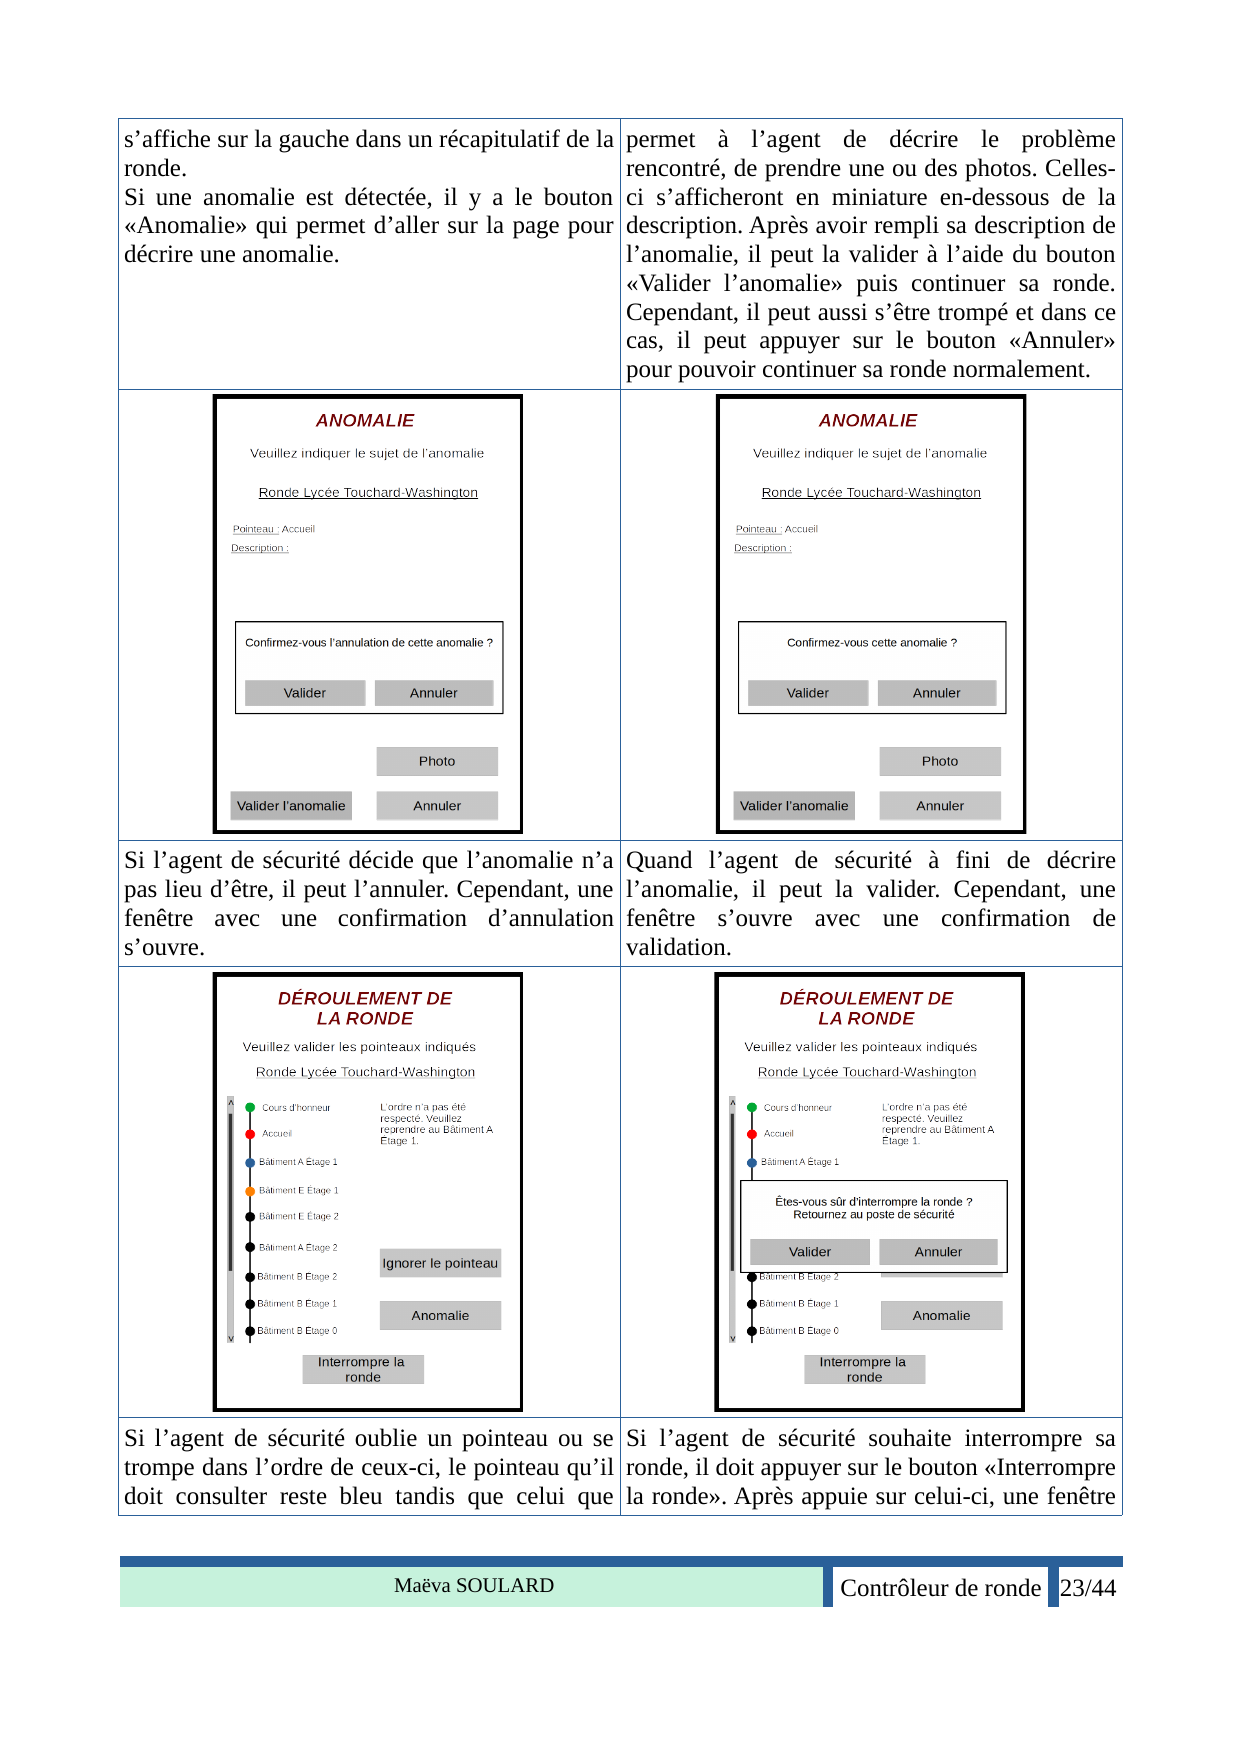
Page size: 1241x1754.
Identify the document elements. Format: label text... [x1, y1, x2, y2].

table_cell s’affiche sur la gauche dans un récapitulatif de la ronde. Si une anomalie est détectée, il y a le bouton «Anomalie» qui permet d’aller sur la page pour décrire une anomalie. [119, 119, 620, 388]
table_cell [119, 967, 620, 1417]
table_cell Quand l’agent de sécurité à fini de décrire l’anomalie, il peut la valider. Cependant, une fenêtre s’ouvre avec une confirmation de validation. [621, 841, 1122, 966]
picture [714, 972, 1025, 1412]
table_cell Si l’agent de sécurité souhaite interrompre sa ronde, il doit appuyer sur le bouton «Interrompre la ronde». Après appuie sur celui-ci, une fenêtre [621, 1418, 1122, 1515]
table_cell Si l’agent de sécurité décide que l’anomalie n’a pas lieu d’être, il peut l’annuler. Cependant, une fenêtre avec une confirmation d’annulation s’ouvre. [119, 841, 620, 966]
table_cell Si l’agent de sécurité oublie un pointeau ou se trompe dans l’ordre de ceux-ci, le pointeau qu’il doit consulter reste bleu tandis que celui que [119, 1418, 620, 1515]
table_cell [621, 967, 1122, 1417]
table_cell [621, 390, 1122, 839]
table_cell permet à l’agent de décrire le problème rencontré, de prendre une ou des photos. Celles-ci s’afficheront en miniature en-dessous de la description. Après avoir rempli sa description de l’anomalie, il peut la valider à l’aide du bouton «Valider l’anomalie» puis continuer sa ronde. Cependant, il peut aussi s’être trompé et dans ce cas, il peut appuyer sur le bouton «Annuler» pour pouvoir continuer sa ronde normalement. [621, 119, 1122, 388]
table_cell [119, 390, 620, 839]
picture [212, 972, 523, 1412]
picture [715, 394, 1027, 834]
picture [212, 394, 523, 834]
